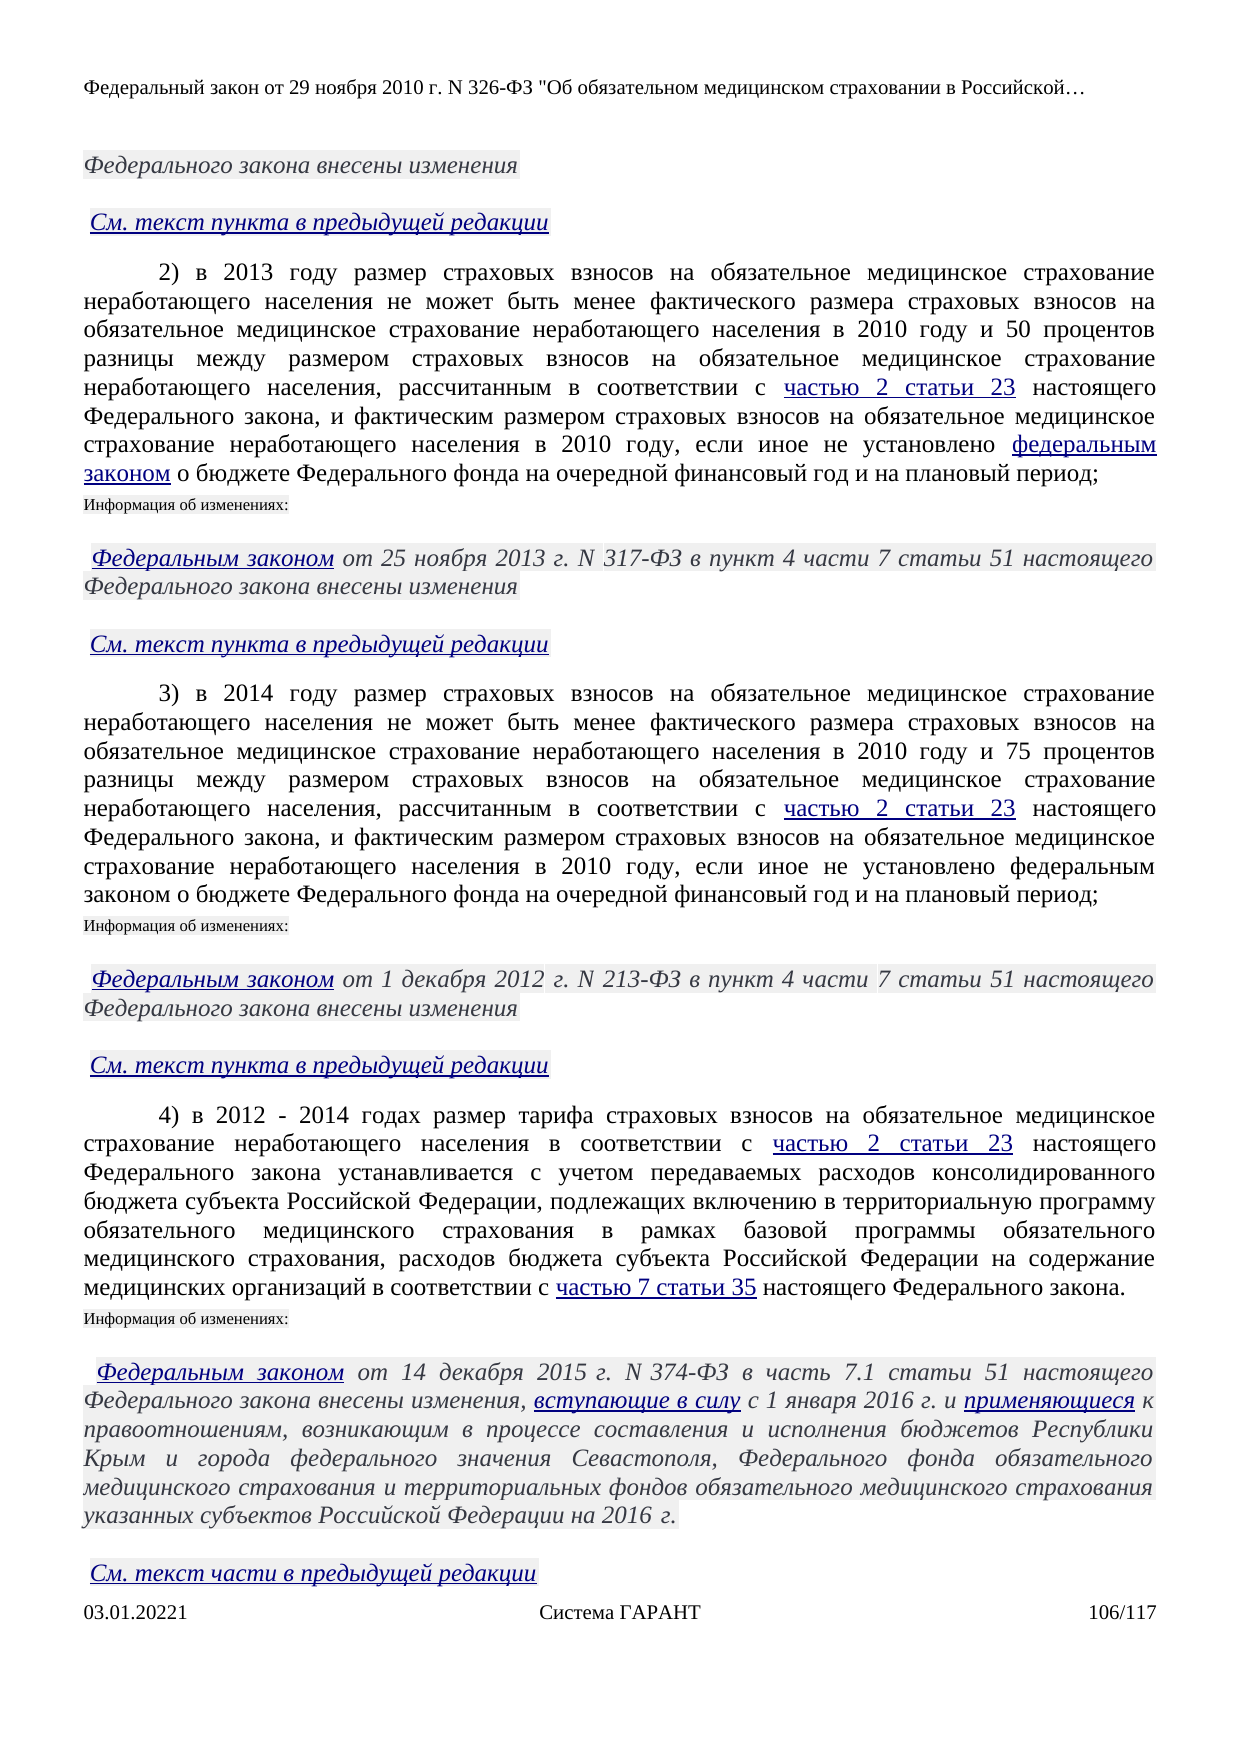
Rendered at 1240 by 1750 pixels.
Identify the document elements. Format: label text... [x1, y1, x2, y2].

text Федерального закона внесены изменения [83, 150, 1156, 179]
text Федеральным законом от 14 декабря 2015 г. N 374-ФЗ в часть 7.1 статьи 51 настоящего Федерального закона внесены изменения, вступающие в силу с 1 января 2016 г. и применяющиеся к правоотношениям, возникающим в процессе составления и исполнения бюджетов Республики Крым и города федерального значения Севастополя, Федерального фонда обязательного медицинского страхования и территориальных фондов обязательного медицинского страхования указанных субъектов Российской Федерации на 2016 г. [83, 1357, 1156, 1529]
text Федеральным законом от 25 ноября 2013 г. N 317-ФЗ в пункт 4 части 7 статьи 51 настоящего Федерального закона внесены изменения [83, 543, 1156, 600]
text Информация об изменениях: [83, 916, 1156, 935]
text 4) в 2012 - 2014 годах размер тарифа страховых взносов на обязательное медицинское страхование неработающего населения в соответствии с частью 2 статьи 23 настоящего Федерального закона устанавливается с учетом передаваемых расходов консолидированного бюджета субъекта Российской Федерации, подлежащих включению в территориальную программу обязательного медицинского страхования в рамках базовой программы обязательного медицинского страхования, расходов бюджета субъекта Российской Федерации на содержание медицинских организаций в соответствии с частью 7 статьи 35 настоящего Федерального закона. [83, 1100, 1156, 1301]
text Информация об изменениях: [83, 1309, 1156, 1328]
text 3) в 2014 году размер страховых взносов на обязательное медицинское страхование неработающего населения не может быть менее фактического размера страховых взносов на обязательное медицинское страхование неработающего населения в 2010 году и 75 процентов разницы между размером страховых взносов на обязательное медицинское страхование неработающего населения, рассчитанным в соответствии с частью 2 статьи 23 настоящего Федерального закона, и фактическим размером страховых взносов на обязательное медицинское страхование неработающего населения в 2010 году, если иное не установлено федеральным законом о бюджете Федерального фонда на очередной финансовый год и на плановый период; [83, 678, 1156, 908]
text См. текст пункта в предыдущей редакции [83, 207, 1156, 236]
text См. текст пункта в предыдущей редакции [83, 1050, 1156, 1079]
text 2) в 2013 году размер страховых взносов на обязательное медицинское страхование неработающего населения не может быть менее фактического размера страховых взносов на обязательное медицинское страхование неработающего населения в 2010 году и 50 процентов разницы между размером страховых взносов на обязательное медицинское страхование неработающего населения, рассчитанным в соответствии с частью 2 статьи 23 настоящего Федерального закона, и фактическим размером страховых взносов на обязательное медицинское страхование неработающего населения в 2010 году, если иное не установлено федеральным законом о бюджете Федерального фонда на очередной финансовый год и на плановый период; [83, 257, 1156, 487]
text См. текст части в предыдущей редакции [83, 1558, 1156, 1586]
text Информация об изменениях: [83, 495, 1156, 514]
text Федеральным законом от 1 декабря 2012 г. N 213-ФЗ в пункт 4 части 7 статьи 51 настоящего Федерального закона внесены изменения [83, 964, 1156, 1021]
text См. текст пункта в предыдущей редакции [83, 629, 1156, 657]
